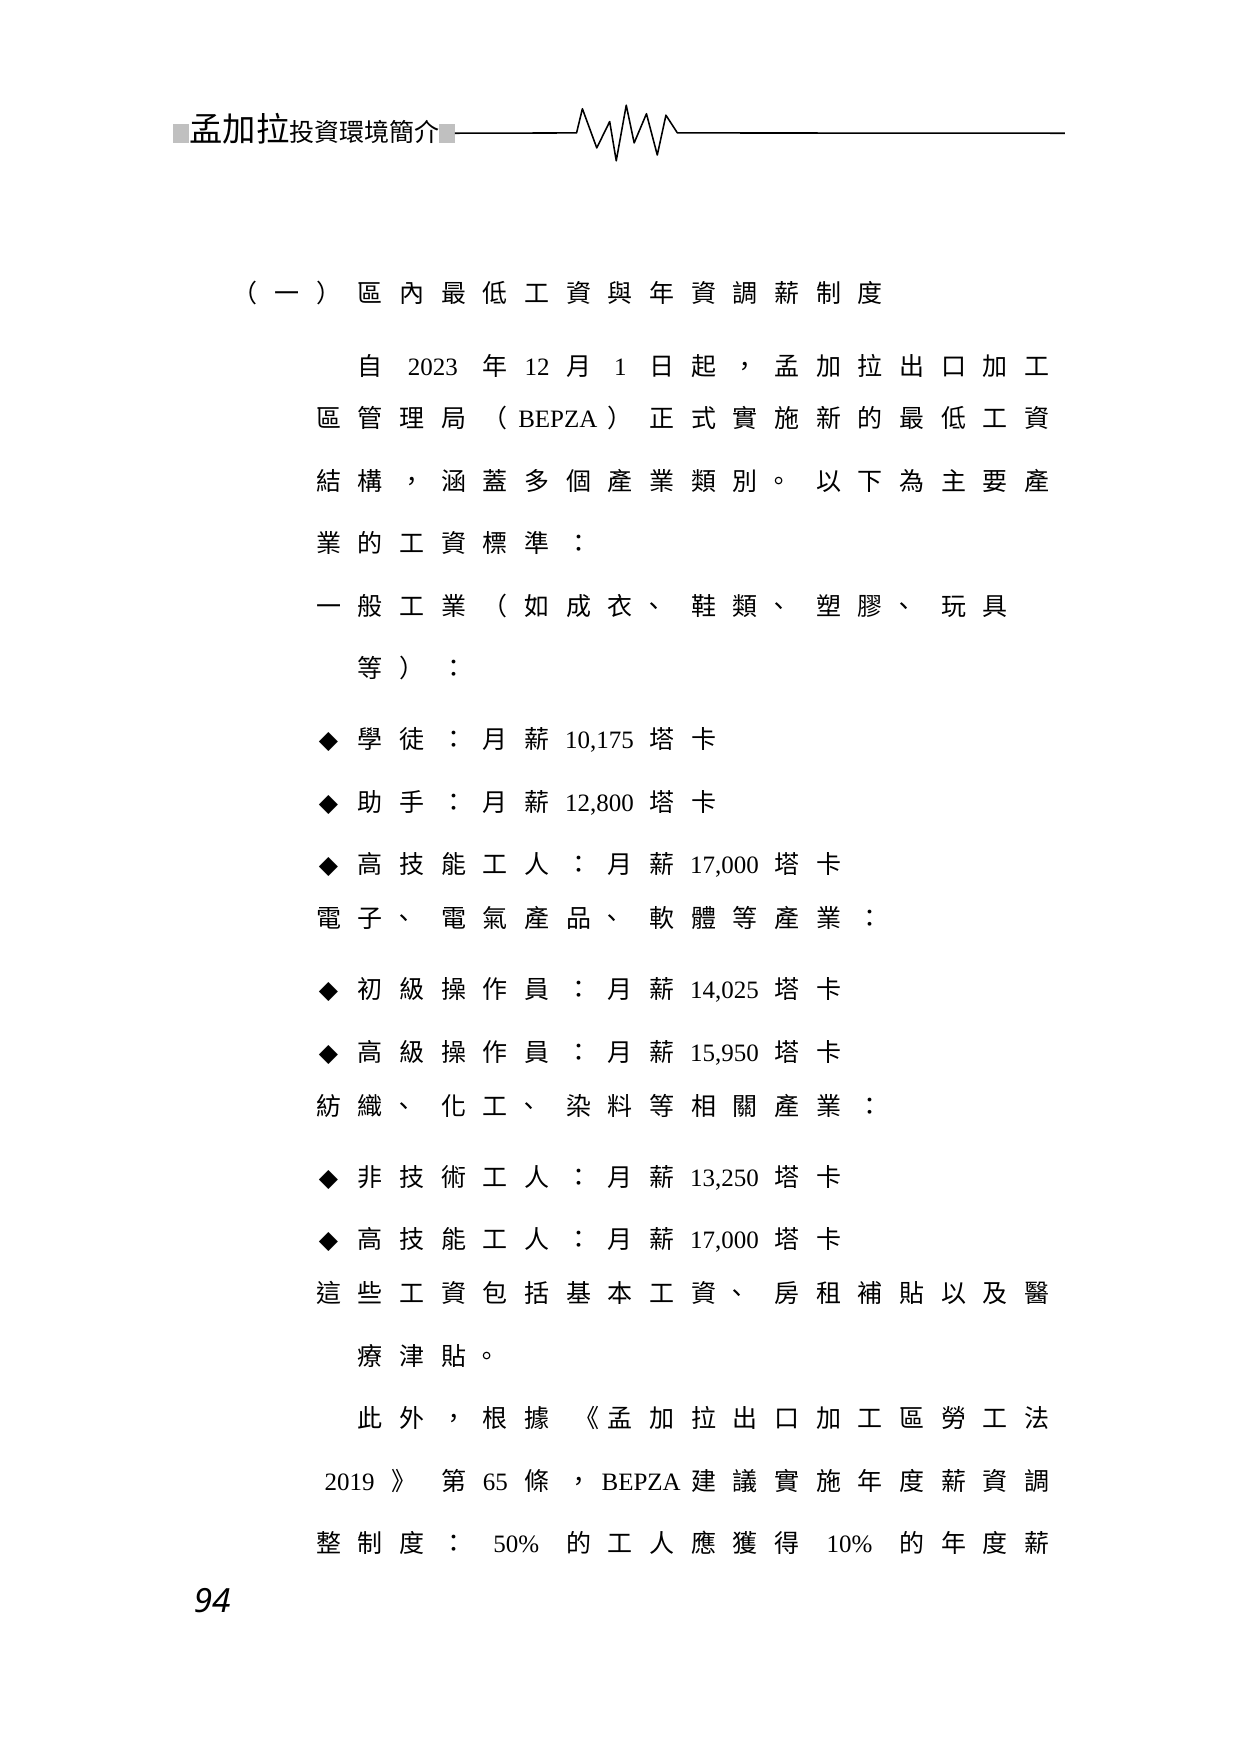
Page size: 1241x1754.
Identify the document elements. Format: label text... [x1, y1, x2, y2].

text 一般工業（如成衣、鞋類、塑膠、玩具等）： [281, 563, 1058, 688]
text ◆非技術工人：月薪13,250塔卡 [281, 1125, 1058, 1188]
text ◆初級操作員：月薪14,025塔卡 [281, 938, 1058, 1000]
text 電子、電氣產品、軟體等產業： [281, 875, 1058, 938]
text 這些工資包括基本工資、房租補貼以及醫療津貼。 [281, 1250, 1058, 1375]
text ◆學徒：月薪10,175塔卡 [281, 688, 1058, 750]
text ◆助手：月薪12,800塔卡 [281, 750, 1058, 813]
text 此外，根據《孟加拉出口加工區勞工法2019》第65條，BEPZA建議實施年度薪資調整制度：50%的工人應獲得10%的年度薪 [281, 1375, 1058, 1563]
text ◆高技能工人：月薪17,000塔卡 [281, 813, 1058, 875]
text 自2023年12月1日起，孟加拉出口加工區管理局（BEPZA）正式實施新的最低工資結構，涵蓋多個產業類別。以下為主要產業的工資標準： [281, 313, 1058, 563]
text 紡織、化工、染料等相關產業： [281, 1063, 1058, 1125]
text ◆高技能工人：月薪17,000塔卡 [281, 1188, 1058, 1250]
text （一）區內最低工資與年資調薪制度 [207, 250, 1058, 313]
text ◆高級操作員：月薪15,950塔卡 [281, 1000, 1058, 1063]
